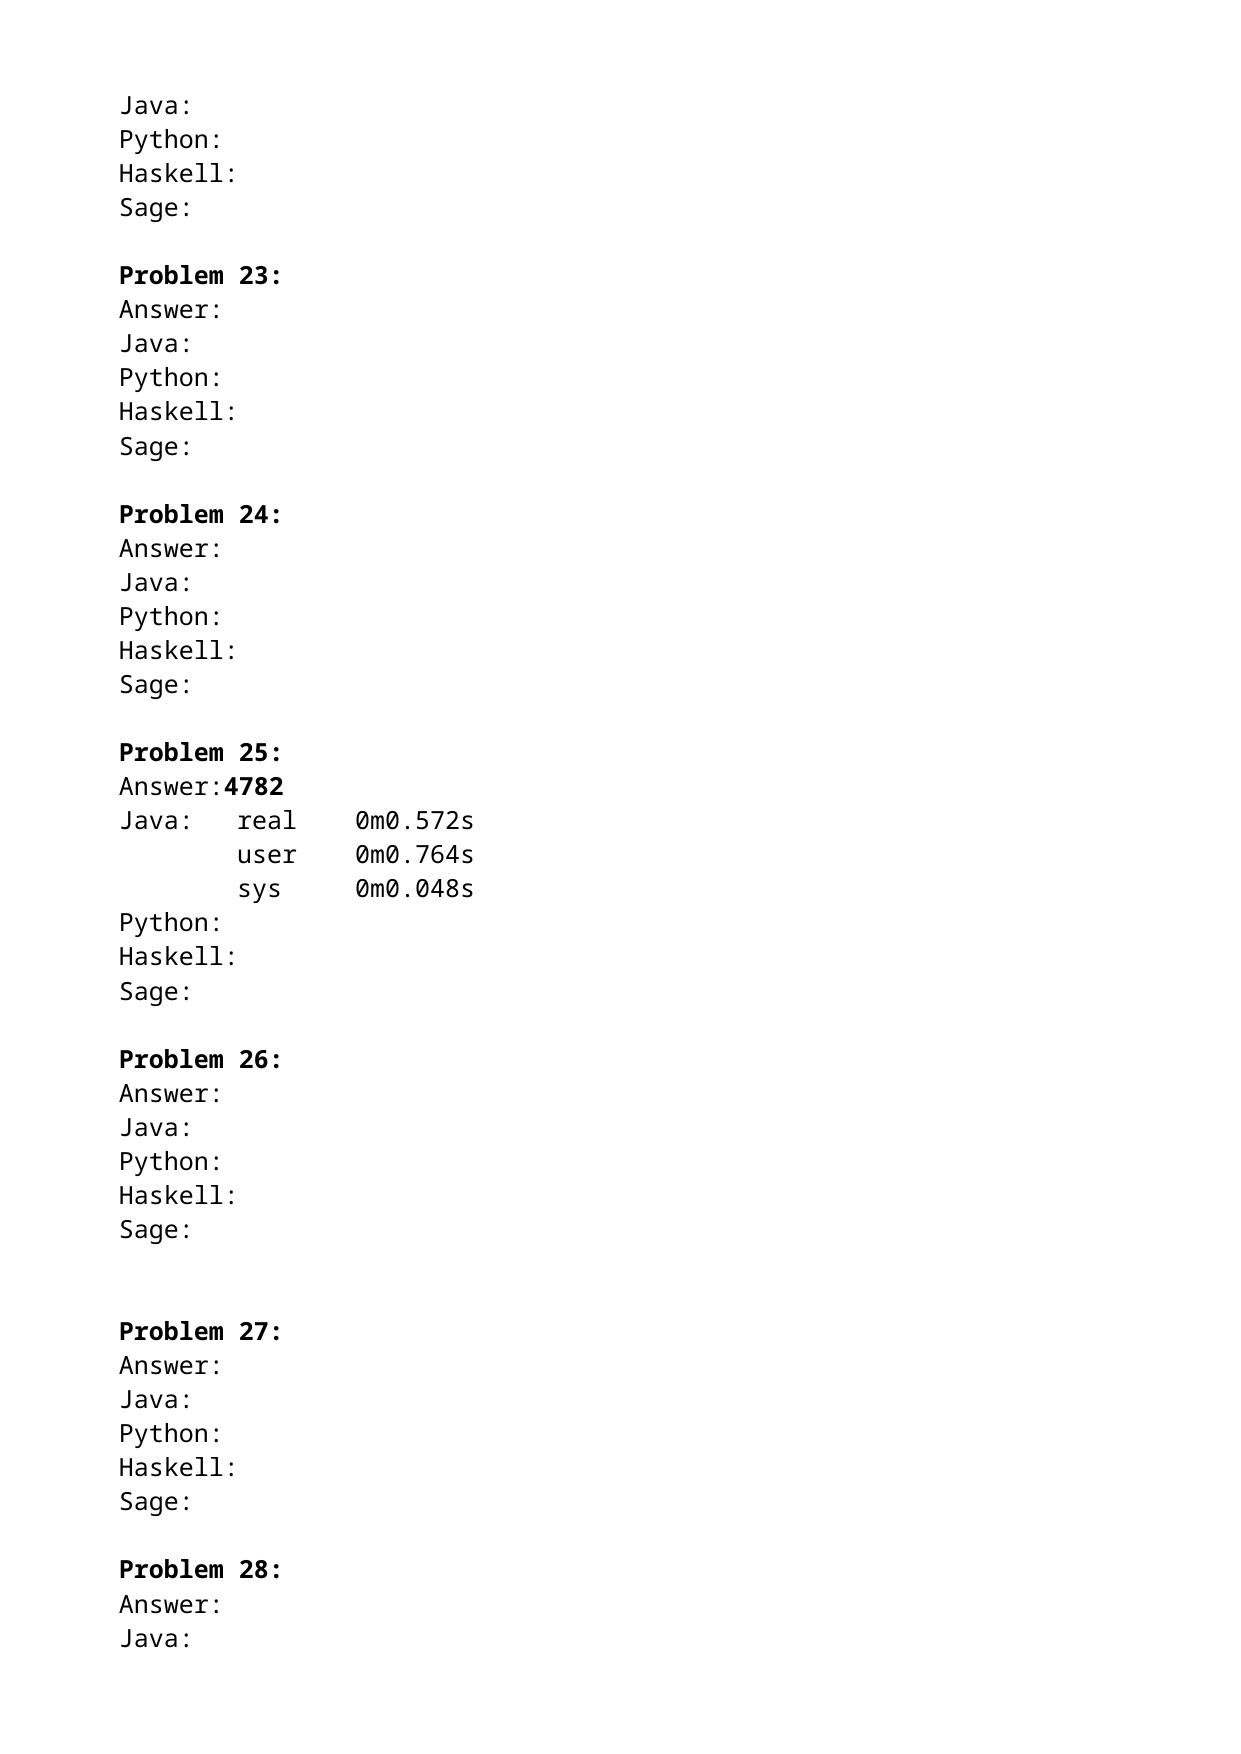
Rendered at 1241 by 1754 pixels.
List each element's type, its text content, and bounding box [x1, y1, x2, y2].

text Answer: [119, 292, 1121, 326]
text Java: [119, 1109, 1121, 1143]
text Sage: [119, 667, 1121, 701]
text Python: [119, 1416, 1121, 1450]
text Java: [119, 87, 1121, 122]
text Problem 26: [119, 1041, 1121, 1075]
text Problem 24: [119, 496, 1121, 530]
text Java: [119, 564, 1121, 598]
text Answer: [119, 1586, 1121, 1620]
text Sage: [119, 190, 1121, 224]
text Haskell: [119, 1450, 1121, 1484]
text Java: [119, 1382, 1121, 1416]
text Sage: [119, 1212, 1121, 1246]
text Java: [119, 1620, 1121, 1654]
text Haskell: [119, 632, 1121, 667]
text Java: [119, 326, 1121, 360]
text Answer: [119, 1348, 1121, 1382]
text Answer: [119, 1075, 1121, 1109]
text Sage: [119, 1484, 1121, 1518]
text sys 0m0.048s [119, 871, 1121, 905]
text Python: [119, 1143, 1121, 1177]
text user 0m0.764s [119, 837, 1121, 871]
text Java: real 0m0.572s [119, 803, 1121, 837]
text Python: [119, 360, 1121, 394]
text Python: [119, 598, 1121, 632]
text Python: [119, 122, 1121, 156]
text Answer:4782 [119, 769, 1121, 803]
text Problem 27: [119, 1314, 1121, 1348]
text Sage: [119, 428, 1121, 462]
text Haskell: [119, 394, 1121, 428]
text Haskell: [119, 939, 1121, 973]
text Python: [119, 905, 1121, 939]
text Problem 23: [119, 258, 1121, 292]
text Answer: [119, 530, 1121, 564]
text Haskell: [119, 156, 1121, 190]
text Problem 25: [119, 735, 1121, 769]
text Sage: [119, 973, 1121, 1007]
text Problem 28: [119, 1552, 1121, 1586]
text Haskell: [119, 1177, 1121, 1212]
